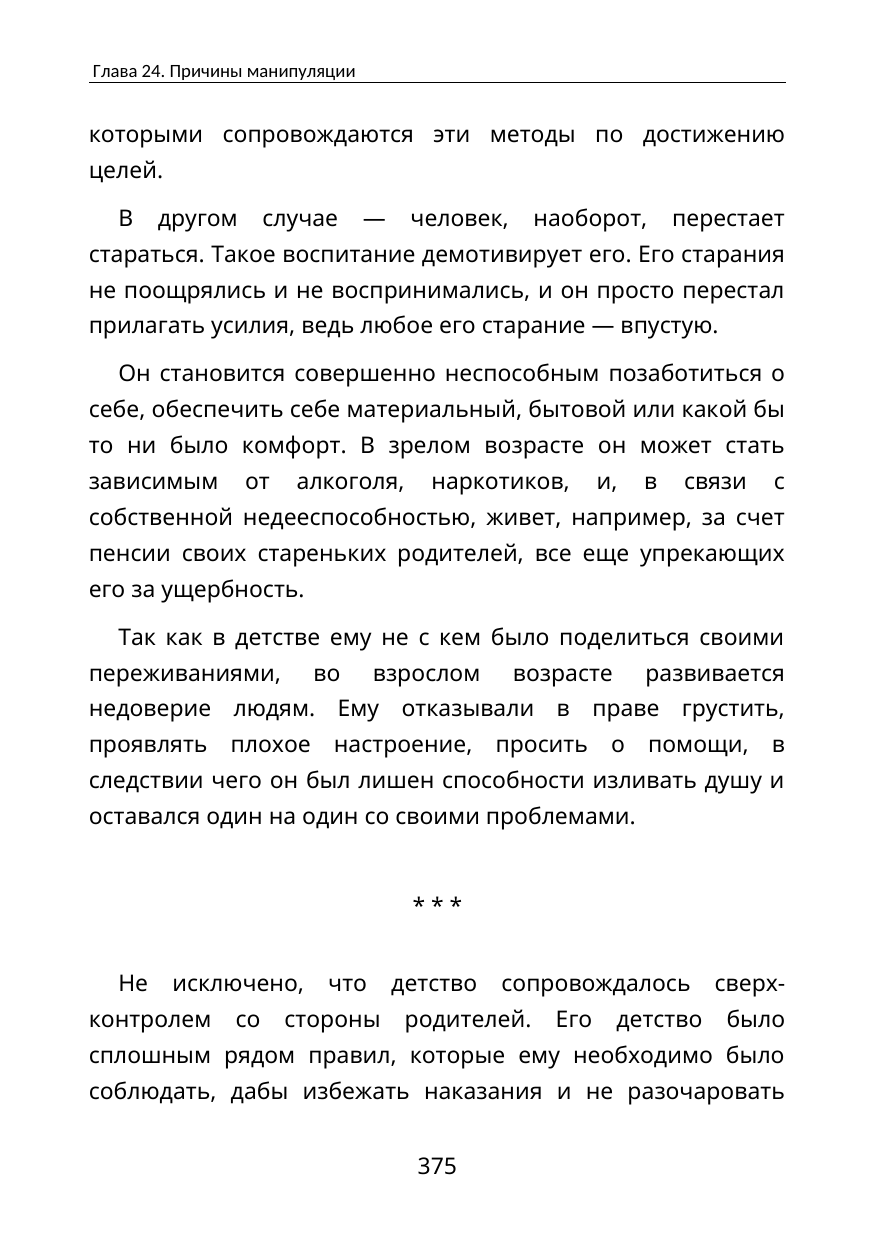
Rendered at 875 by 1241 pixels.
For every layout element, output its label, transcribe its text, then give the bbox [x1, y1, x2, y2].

text В другом случае — человек, наоборот, перестает стараться. Такое воспитание демотивирует его. Его старания не поощрялись и не воспринимались, и он просто перестал прилагать усилия, ведь любое его старание — впустую. [88, 202, 786, 341]
text Он становится совершенно неспособным позаботиться о себе, обеспечить себе материальный, бытовой или какой бы то ни было комфорт. В зрелом возрасте он может стать зависимым от алкоголя, наркотиков, и, в связи с собственной недееспособностью, живет, например, за счет пенсии своих стареньких родителей, все еще упрекающих его за ущербность. [88, 357, 786, 604]
text Так как в детстве ему не с кем было поделиться своими переживаниями, во взрослом возрасте развивается недоверие людям. Ему отказывали в праве грустить, проявлять плохое настроение, просить о помощи, в следствии чего он был лишен способности изливать душу и оставался один на один со своими проблемами. [88, 621, 786, 831]
text которыми сопровождаются эти методы по достижению целей. [88, 118, 786, 185]
text Не исключено, что детство сопровождалось сверх-контролем со стороны родителей. Его детство было сплошным рядом правил, которые ему необходимо было соблюдать, дабы избежать наказания и не разочаровать [88, 967, 786, 1106]
subtitle * * * [88, 889, 786, 921]
